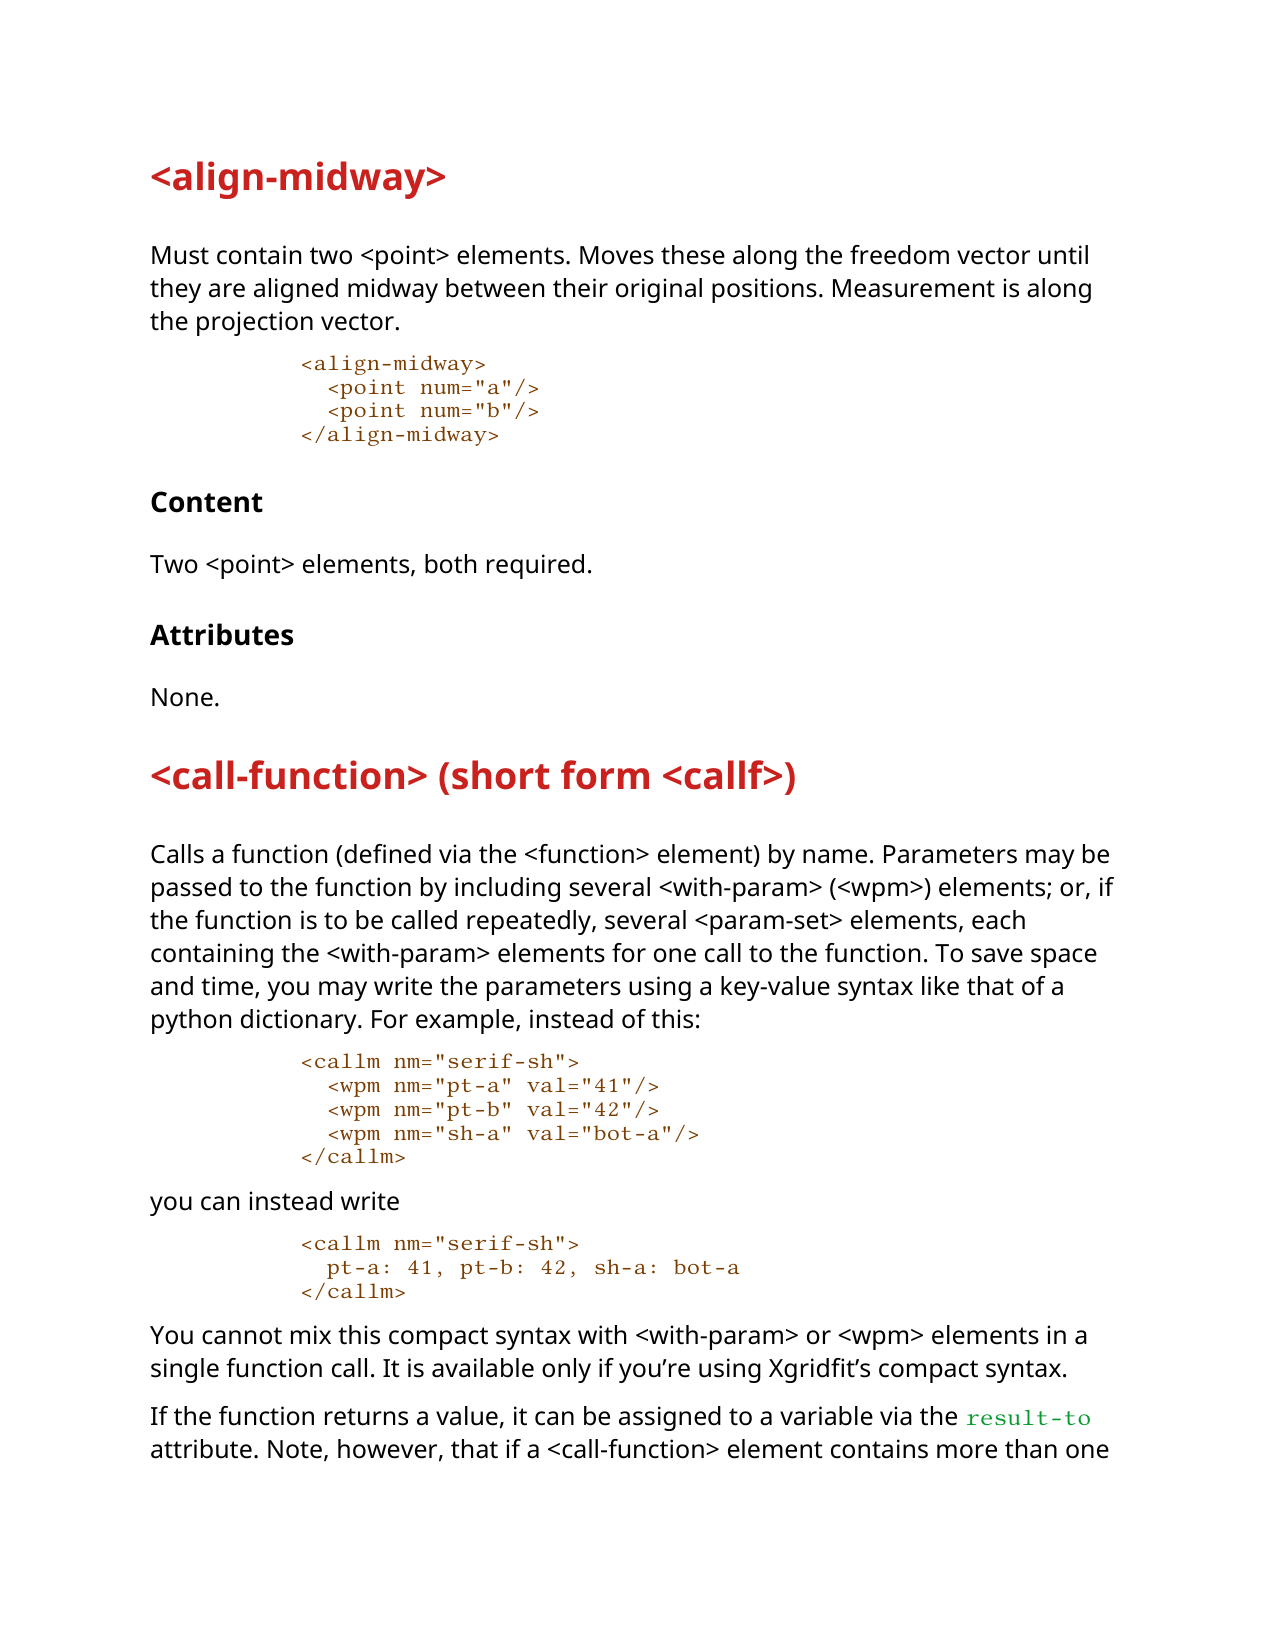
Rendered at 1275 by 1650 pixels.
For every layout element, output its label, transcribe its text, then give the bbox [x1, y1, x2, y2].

text None. [150, 679, 1125, 713]
text You cannot mix this compact syntax with <with-param> or <wpm> elements in a single function call. It is available only if you’re using Xgridfit’s compact syntax. [150, 1318, 1125, 1384]
text Two <point> elements, both required. [150, 547, 1125, 580]
text If the function returns a value, it can be assigned to a variable via the result-to attribute. Note, however, that if a <call-function> element contains more than one [150, 1399, 1125, 1465]
subtitle Attributes [150, 616, 1125, 654]
text <callm nm="serif-sh"> <wpm nm="pt-a" val="41"/> <wpm nm="pt-b" val="42"/> <wpm nm="sh-a" val="bot-a"/> </callm> [300, 1050, 1125, 1169]
text <callm nm="serif-sh"> pt-a: 41, pt-b: 42, sh-a: bot-a </callm> [300, 1232, 1125, 1303]
text you can instead write [150, 1184, 1125, 1217]
subtitle <call-function> (short form <callf>) [150, 749, 1125, 800]
text <align-midway> <point num="a"/> <point num="b"/> </align-midway> [300, 352, 1125, 447]
text Calls a function (defined via the <function> element) by name. Parameters may be passed to the function by including several <with-param> (<wpm>) elements; or, if the function is to be called repeatedly, several <param-set> elements, each containing the <with-param> elements for one call to the function. To save space and time, you may write the parameters using a key-value syntax like that of a python dictionary. For example, instead of this: [150, 837, 1125, 1035]
text Must contain two <point> elements. Moves these along the freedom vector until they are aligned midway between their original positions. Measurement is along the projection vector. [150, 238, 1125, 337]
subtitle <align-midway> [150, 150, 1125, 201]
subtitle Content [150, 483, 1125, 521]
